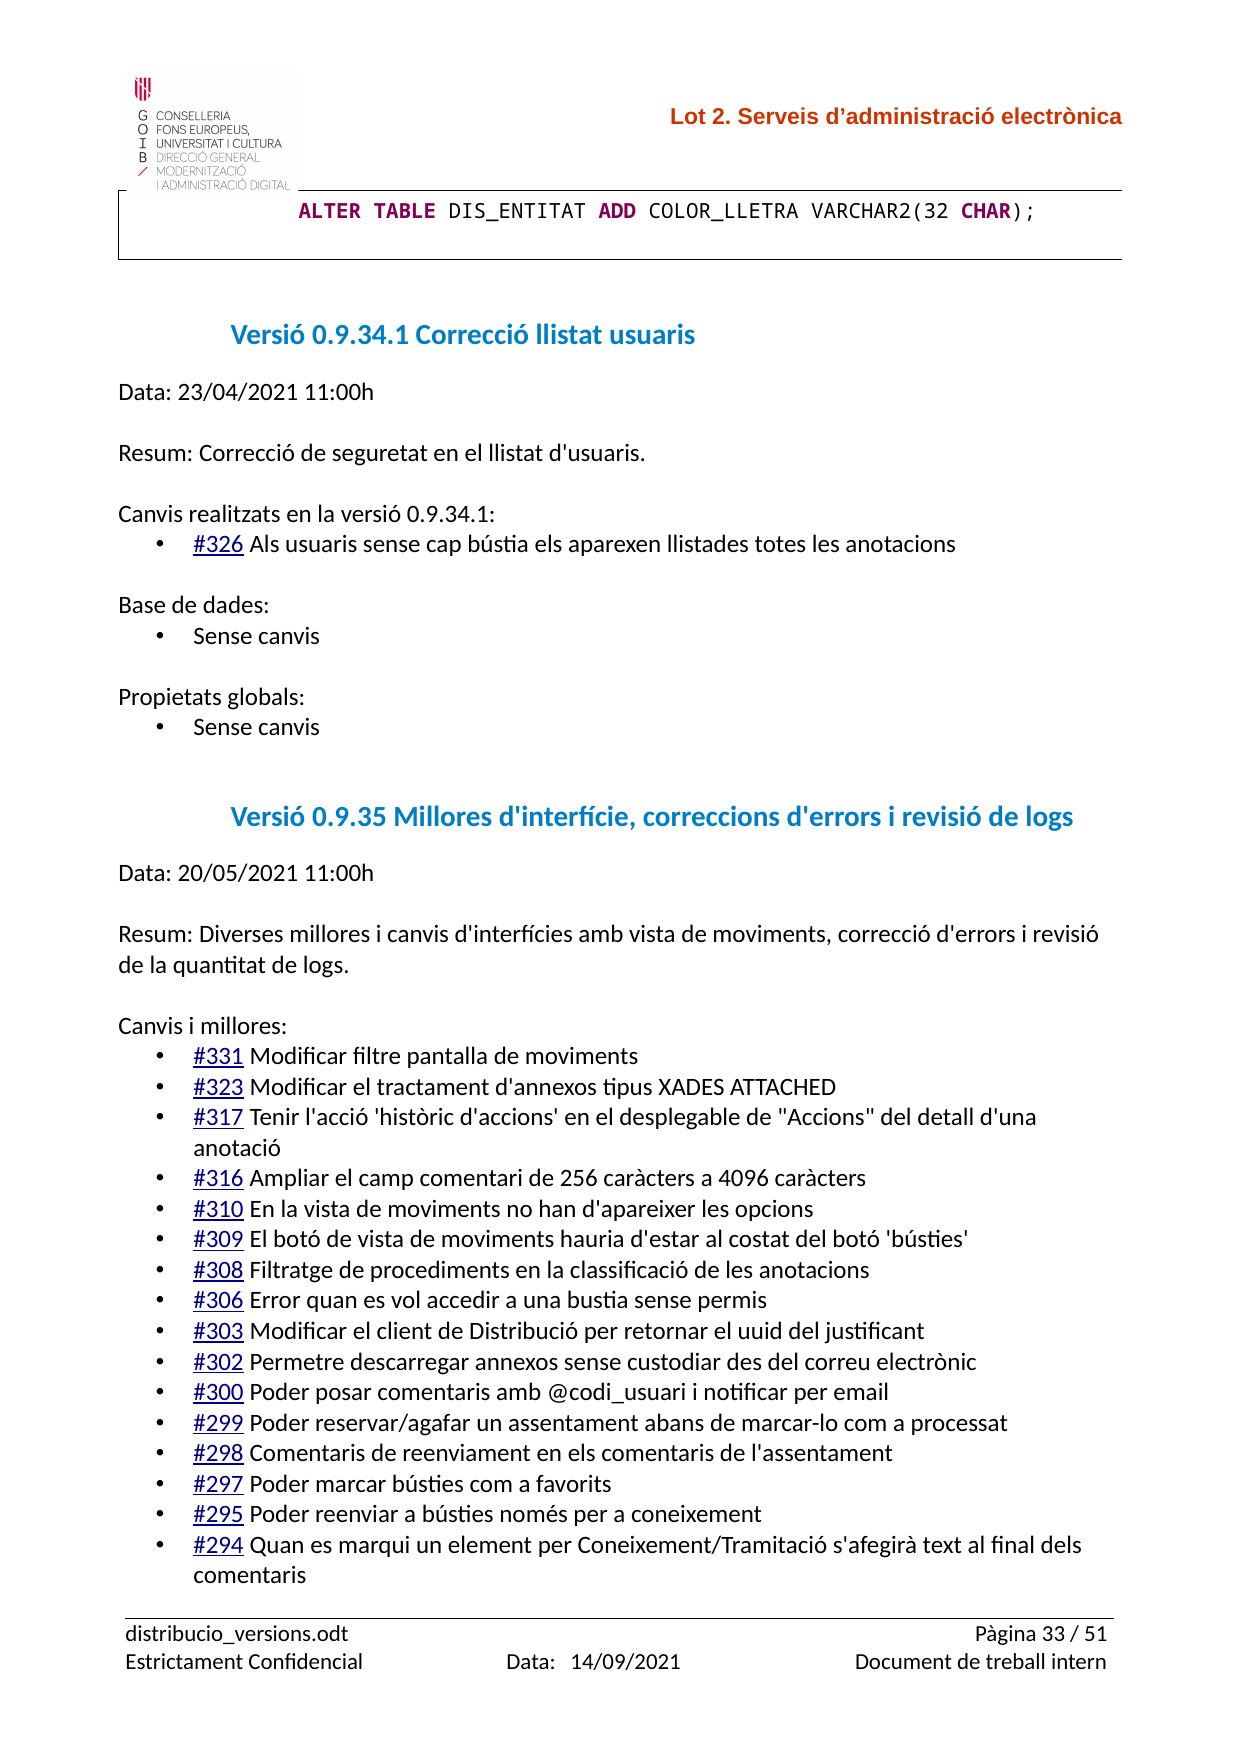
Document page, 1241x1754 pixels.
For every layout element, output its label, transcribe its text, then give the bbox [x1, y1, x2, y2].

subtitle Versió 0.9.35 Millores d'interfície, correccions d'errors i revisió de logs [153, 798, 1122, 834]
list #331 Modificar filtre pantalla de moviments [156, 1041, 1122, 1071]
list #295 Poder reenviar a bústies només per a coneixement [156, 1498, 1122, 1529]
text Canvis realitzats en la versió 0.9.34.1: [118, 498, 1122, 528]
text Propietats globals: [118, 681, 1122, 711]
text Data: 20/05/2021 11:00h [118, 857, 1122, 888]
list #317 Tenir l'acció 'històric d'accions' en el desplegable de "Accions" del detall d'una anotació [156, 1102, 1122, 1163]
subtitle Versió 0.9.34.1 Correcció llistat usuaris [153, 316, 1122, 352]
text Data: 23/04/2021 11:00h [118, 376, 1122, 406]
text Canvis i millores: [118, 1010, 1122, 1041]
list Sense canvis [156, 620, 1122, 650]
list Sense canvis [156, 711, 1122, 742]
list #309 El botó de vista de moviments hauria d'estar al costat del botó 'bústies' [156, 1224, 1122, 1254]
text Resum: Diverses millores i canvis d'interfícies amb vista de moviments, correcció d'errors i revisió de la quantitat de logs. [118, 918, 1122, 979]
list #303 Modificar el client de Distribució per retornar el uuid del justificant [156, 1315, 1122, 1346]
list #294 Quan es marqui un element per Coneixement/Tramitació s'afegirà text al final dels comentaris [156, 1529, 1122, 1590]
list #302 Permetre descarregar annexos sense custodiar des del correu electrònic [156, 1346, 1122, 1376]
list #299 Poder reservar/agafar un assentament abans de marcar-lo com a processat [156, 1407, 1122, 1437]
list #323 Modificar el tractament d'annexos tipus XADES ATTACHED [156, 1071, 1122, 1102]
list #300 Poder posar comentaris amb @codi_usuari i notificar per email [156, 1376, 1122, 1407]
list #298 Comentaris de reenviament en els comentaris de l'assentament [156, 1437, 1122, 1468]
list #310 En la vista de moviments no han d'apareixer les opcions [156, 1193, 1122, 1224]
table_header ALTER TABLE DIS_ENTITAT ADD COLOR_LLETRA VARCHAR2(32 CHAR); [119, 191, 1122, 259]
list #308 Filtratge de procediments en la classificació de les anotacions [156, 1254, 1122, 1285]
text Base de dades: [118, 589, 1122, 620]
picture [126, 70, 299, 197]
list #297 Poder marcar bústies com a favorits [156, 1468, 1122, 1498]
list #326 Als usuaris sense cap bústia els aparexen llistades totes les anotacions [156, 528, 1122, 559]
list #306 Error quan es vol accedir a una bustia sense permis [156, 1285, 1122, 1315]
list #316 Ampliar el camp comentari de 256 caràcters a 4096 caràcters [156, 1163, 1122, 1193]
text Resum: Correcció de seguretat en el llistat d'usuaris. [118, 437, 1122, 467]
